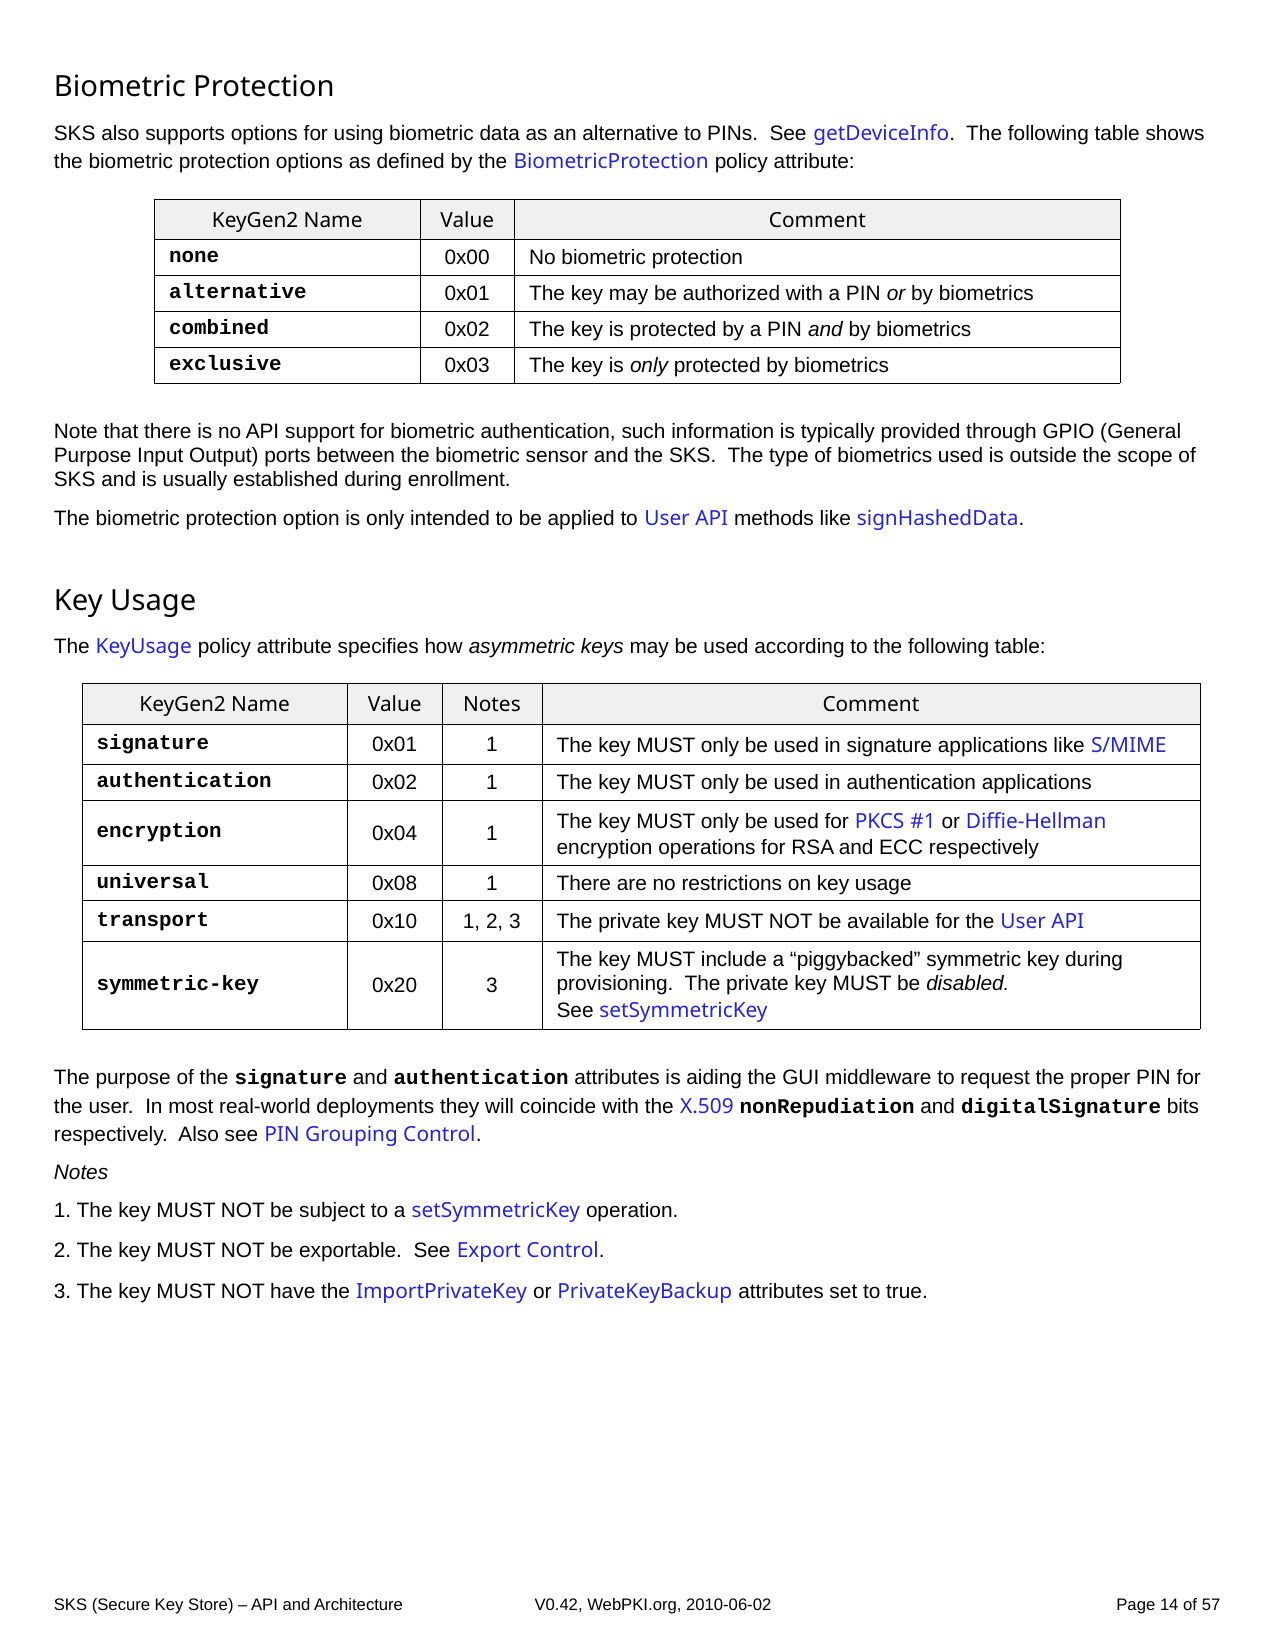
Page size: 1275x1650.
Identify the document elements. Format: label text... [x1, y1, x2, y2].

table_cell 0x10 [348, 901, 442, 941]
table_cell The key MUST include a “piggybacked” symmetric key during provisioning. The private key MUST be disabled. See setSymmetricKey [543, 942, 1200, 1029]
subtitle Biometric Protection [54, 66, 1221, 105]
text Note that there is no API support for biometric authentication, such information is typically provided through GPIO (General Purpose Input Output) ports between the biometric sensor and the SKS. The type of biometrics used is outside the scope of SKS and is usually established during enrollment. [54, 419, 1221, 491]
table_cell 0x00 [421, 240, 514, 275]
subtitle Key Usage [54, 579, 1221, 618]
table_cell alternative [155, 276, 420, 311]
table_header Value [421, 200, 514, 239]
table_cell There are no restrictions on key usage [543, 866, 1200, 900]
table_cell The key is only protected by biometrics [515, 348, 1120, 383]
table_cell 0x08 [348, 866, 442, 900]
table_cell The private key MUST NOT be available for the User API [543, 901, 1200, 941]
table_header KeyGen2 Name [83, 684, 347, 724]
table_header Comment [515, 200, 1120, 239]
table_cell 0x03 [421, 348, 514, 383]
table_cell 0x04 [348, 801, 442, 864]
table_header Value [348, 684, 442, 724]
table_cell The key MUST only be used in authentication applications [543, 765, 1200, 800]
table_cell universal [83, 866, 347, 900]
table_cell 1 [443, 725, 542, 764]
table_cell combined [155, 312, 420, 347]
table_cell none [155, 240, 420, 275]
table_cell No biometric protection [515, 240, 1120, 275]
text Notes [54, 1159, 1221, 1183]
table_cell encryption [83, 801, 347, 864]
table_cell The key MUST only be used for PKCS #1 or Diffie-Hellman encryption operations for RSA and ECC respectively [543, 801, 1200, 864]
table_cell 0x02 [421, 312, 514, 347]
table_cell transport [83, 901, 347, 941]
text 3. The key MUST NOT have the ImportPrivateKey or PrivateKeyBackup attributes set to true. [54, 1276, 1221, 1304]
table_cell authentication [83, 765, 347, 800]
table_cell exclusive [155, 348, 420, 383]
table_cell The key may be authorized with a PIN or by biometrics [515, 276, 1120, 311]
text The purpose of the signature and authentication attributes is aiding the GUI middleware to request the proper PIN for the user. In most real-world deployments they will coincide with the X.509 nonRepudiation and digitalSignature bits respectively. Also see PIN Grouping Control. [54, 1065, 1221, 1148]
text 1. The key MUST NOT be subject to a setSymmetricKey operation. [54, 1195, 1221, 1224]
table_cell 0x01 [348, 725, 442, 764]
table_cell The key MUST only be used in signature applications like S/MIME [543, 725, 1200, 764]
text The KeyUsage policy attribute specifies how asymmetric keys may be used according to the following table: [54, 631, 1221, 683]
table_cell signature [83, 725, 347, 764]
text 2. The key MUST NOT be exportable. See Export Control. [54, 1236, 1221, 1264]
table_cell 1, 2, 3 [443, 901, 542, 941]
table_cell 1 [443, 765, 542, 800]
table_cell 0x01 [421, 276, 514, 311]
table_cell 3 [443, 942, 542, 1029]
table_cell 0x02 [348, 765, 442, 800]
table_header Comment [543, 684, 1200, 724]
table_header Notes [443, 684, 542, 724]
table_cell The key is protected by a PIN and by biometrics [515, 312, 1120, 347]
text SKS also supports options for using biometric data as an alternative to PINs. See getDeviceInfo. The following table shows the biometric protection options as defined by the BiometricProtection policy attribute: [54, 118, 1221, 199]
table_header KeyGen2 Name [155, 200, 420, 239]
text The biometric protection option is only intended to be applied to User API methods like signHashedData. [54, 503, 1221, 531]
table_cell symmetric-key [83, 942, 347, 1029]
table_cell 1 [443, 866, 542, 900]
table_cell 1 [443, 801, 542, 864]
table_cell 0x20 [348, 942, 442, 1029]
